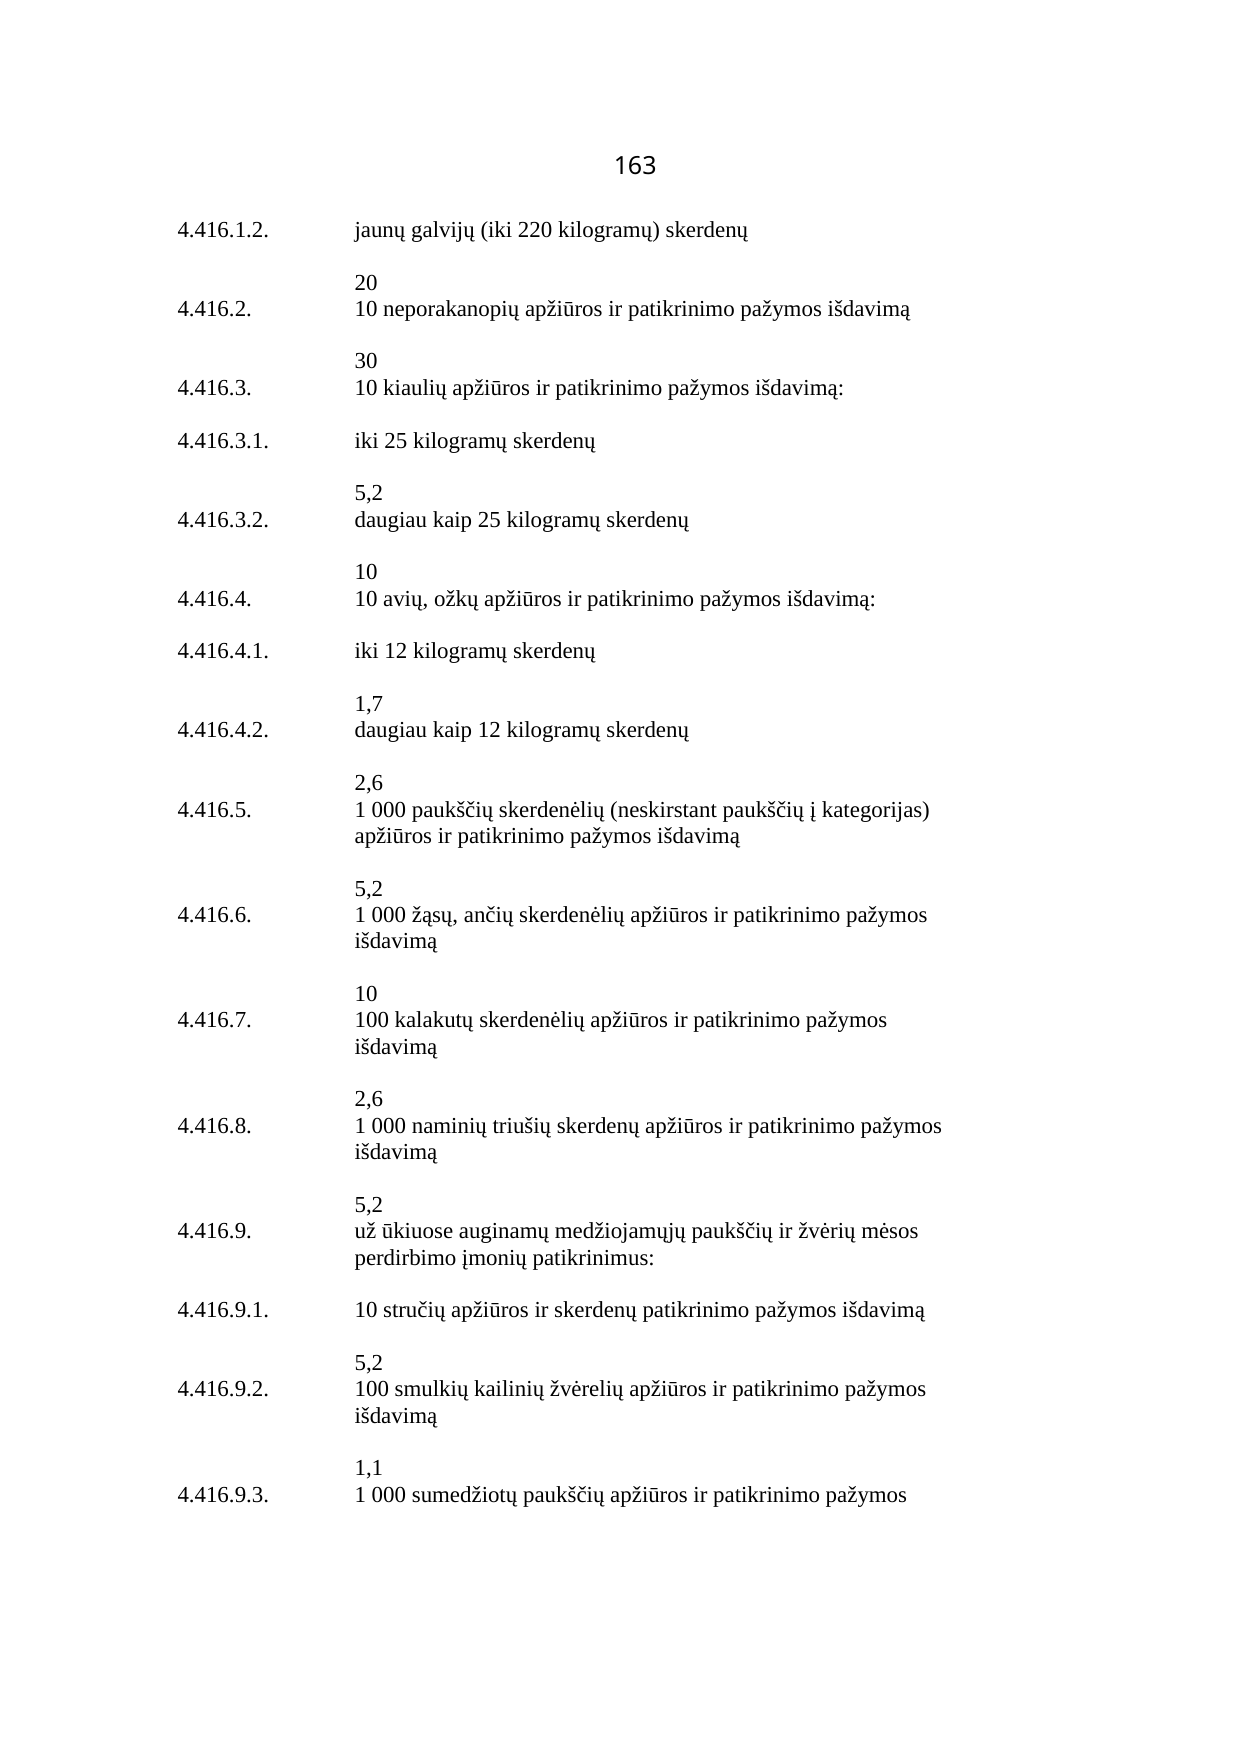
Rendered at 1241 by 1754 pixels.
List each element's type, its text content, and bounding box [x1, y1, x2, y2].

text 4.416.3. 10 kiaulių apžiūros ir patikrinimo pažymos išdavimą: [177, 374, 945, 427]
text 4.416.4.1. iki 12 kilogramų skerdenų 1,7 [177, 637, 945, 717]
text 4.416.7. 100 kalakutų skerdenėlių apžiūros ir patikrinimo pažymos [177, 1006, 945, 1033]
text išdavimą 10 [354, 927, 945, 1006]
text apžiūros ir patikrinimo pažymos išdavimą 5,2 [354, 822, 945, 901]
text išdavimą 1,1 [354, 1402, 945, 1481]
text 4.416.6. 1 000 žąsų, ančių skerdenėlių apžiūros ir patikrinimo pažymos [177, 901, 945, 927]
text 4.416.9.2. 100 smulkių kailinių žvėrelių apžiūros ir patikrinimo pažymos [177, 1375, 945, 1402]
text 4.416.9. už ūkiuose auginamų medžiojamųjų paukščių ir žvėrių mėsos [177, 1217, 945, 1244]
text 4.416.3.1. iki 25 kilogramų skerdenų 5,2 [177, 427, 945, 506]
text 4.416.4. 10 avių, ožkų apžiūros ir patikrinimo pažymos išdavimą: [177, 585, 945, 637]
text 4.416.1.2. jaunų galvijų (iki 220 kilogramų) skerdenų 20 [177, 216, 945, 295]
text 4.416.9.3. 1 000 sumedžiotų paukščių apžiūros ir patikrinimo pažymos [177, 1481, 945, 1507]
text išdavimą 5,2 [354, 1138, 945, 1217]
text 4.416.4.2. daugiau kaip 12 kilogramų skerdenų 2,6 [177, 717, 945, 796]
text išdavimą 2,6 [354, 1033, 945, 1112]
text 4.416.5. 1 000 paukščių skerdenėlių (neskirstant paukščių į kategorijas) [177, 796, 945, 822]
text perdirbimo įmonių patikrinimus: [354, 1244, 945, 1296]
text 4.416.2. 10 neporakanopių apžiūros ir patikrinimo pažymos išdavimą 30 [177, 295, 945, 374]
text 4.416.9.1. 10 stručių apžiūros ir skerdenų patikrinimo pažymos išdavimą 5,2 [177, 1296, 945, 1375]
text 4.416.3.2. daugiau kaip 25 kilogramų skerdenų 10 [177, 506, 945, 585]
text 4.416.8. 1 000 naminių triušių skerdenų apžiūros ir patikrinimo pažymos [177, 1112, 945, 1138]
